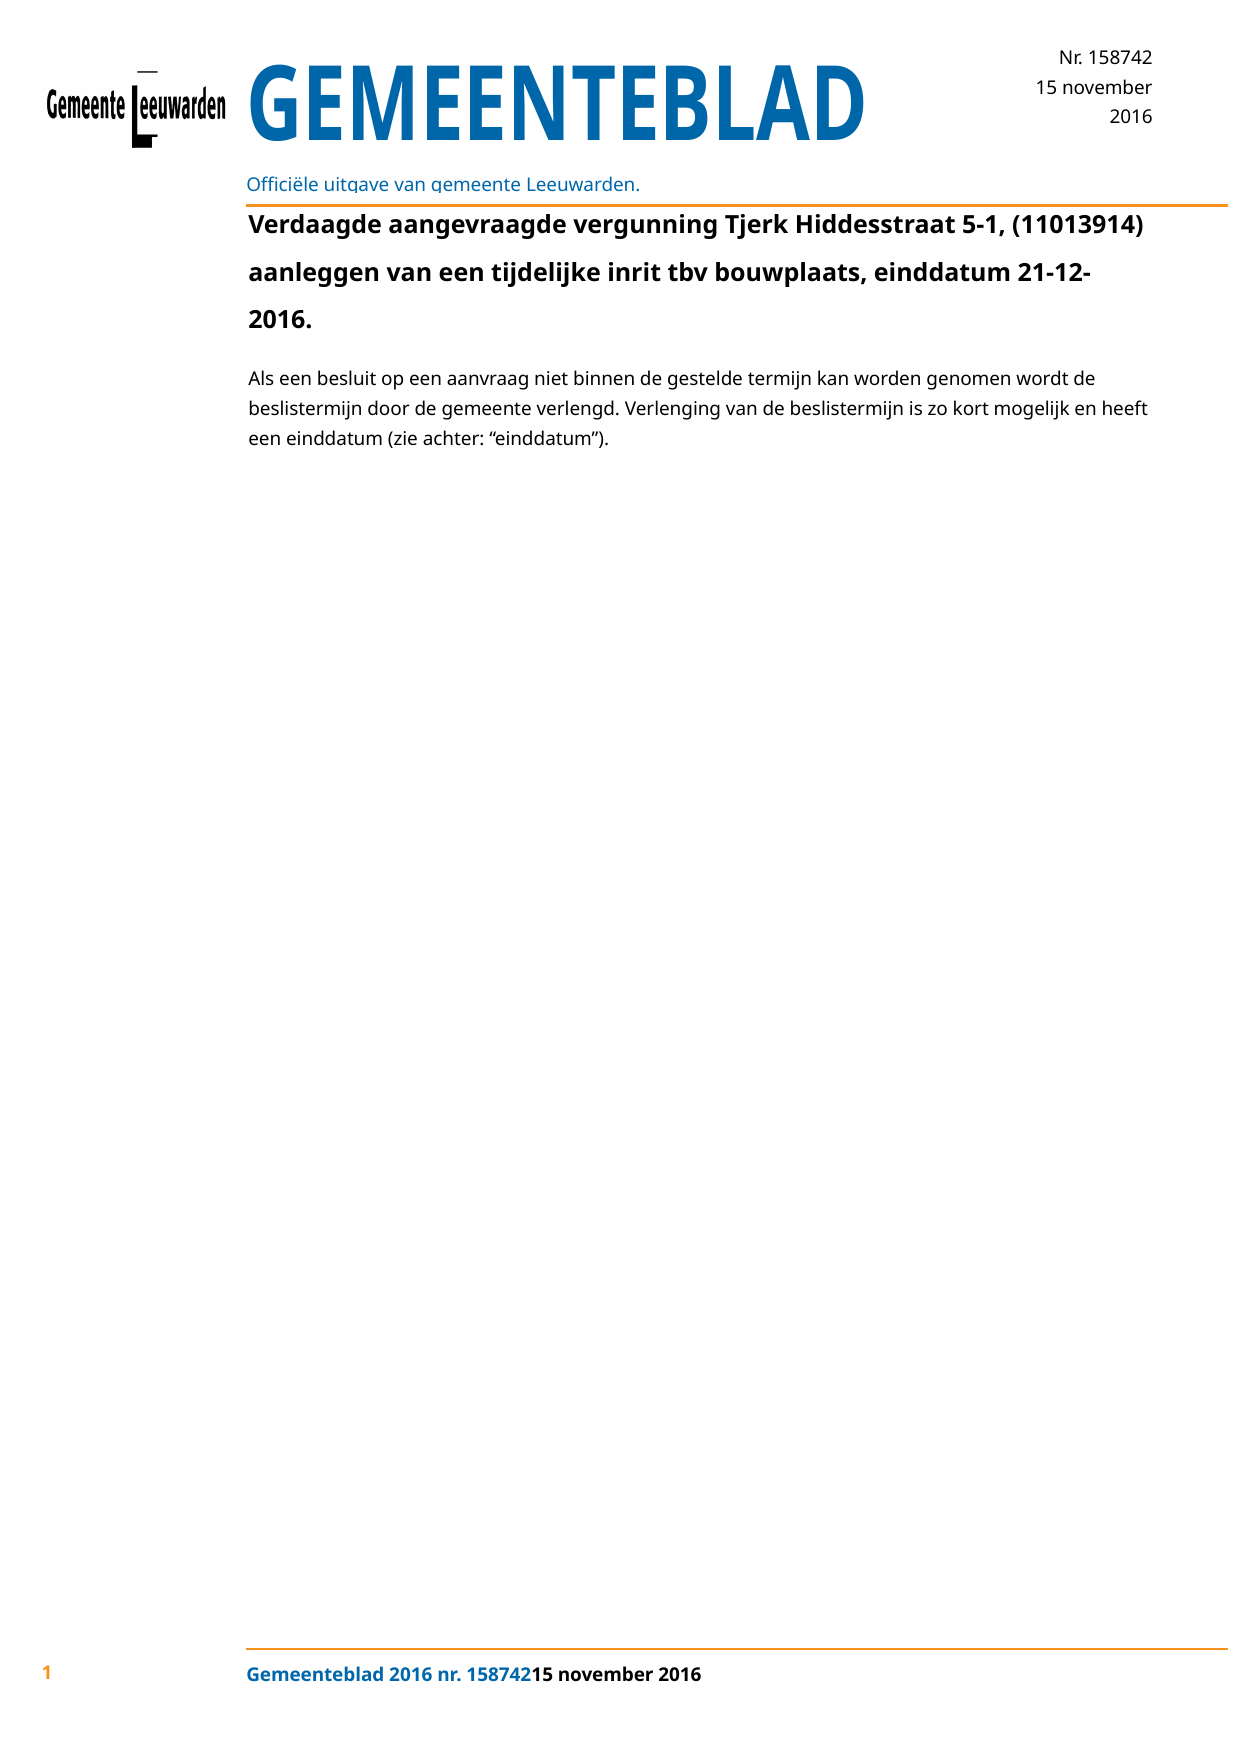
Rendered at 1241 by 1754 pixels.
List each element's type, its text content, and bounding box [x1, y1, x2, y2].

text Verdaagde aangevraagde vergunning Tjerk Hiddesstraat 5-1, (11013914) aanleggen van een tijdelijke inrit tbv bouwplaats, einddatum 21-12-2016. [248, 207, 1152, 336]
picture [41, 47, 231, 172]
text Als een besluit op een aanvraag niet binnen de gestelde termijn kan worden genomen wordt de beslistermijn door de gemeente verlengd. Verlenging van de beslistermijn is zo kort mogelijk en heeft een einddatum (zie achter: “einddatum”). [248, 366, 1152, 450]
